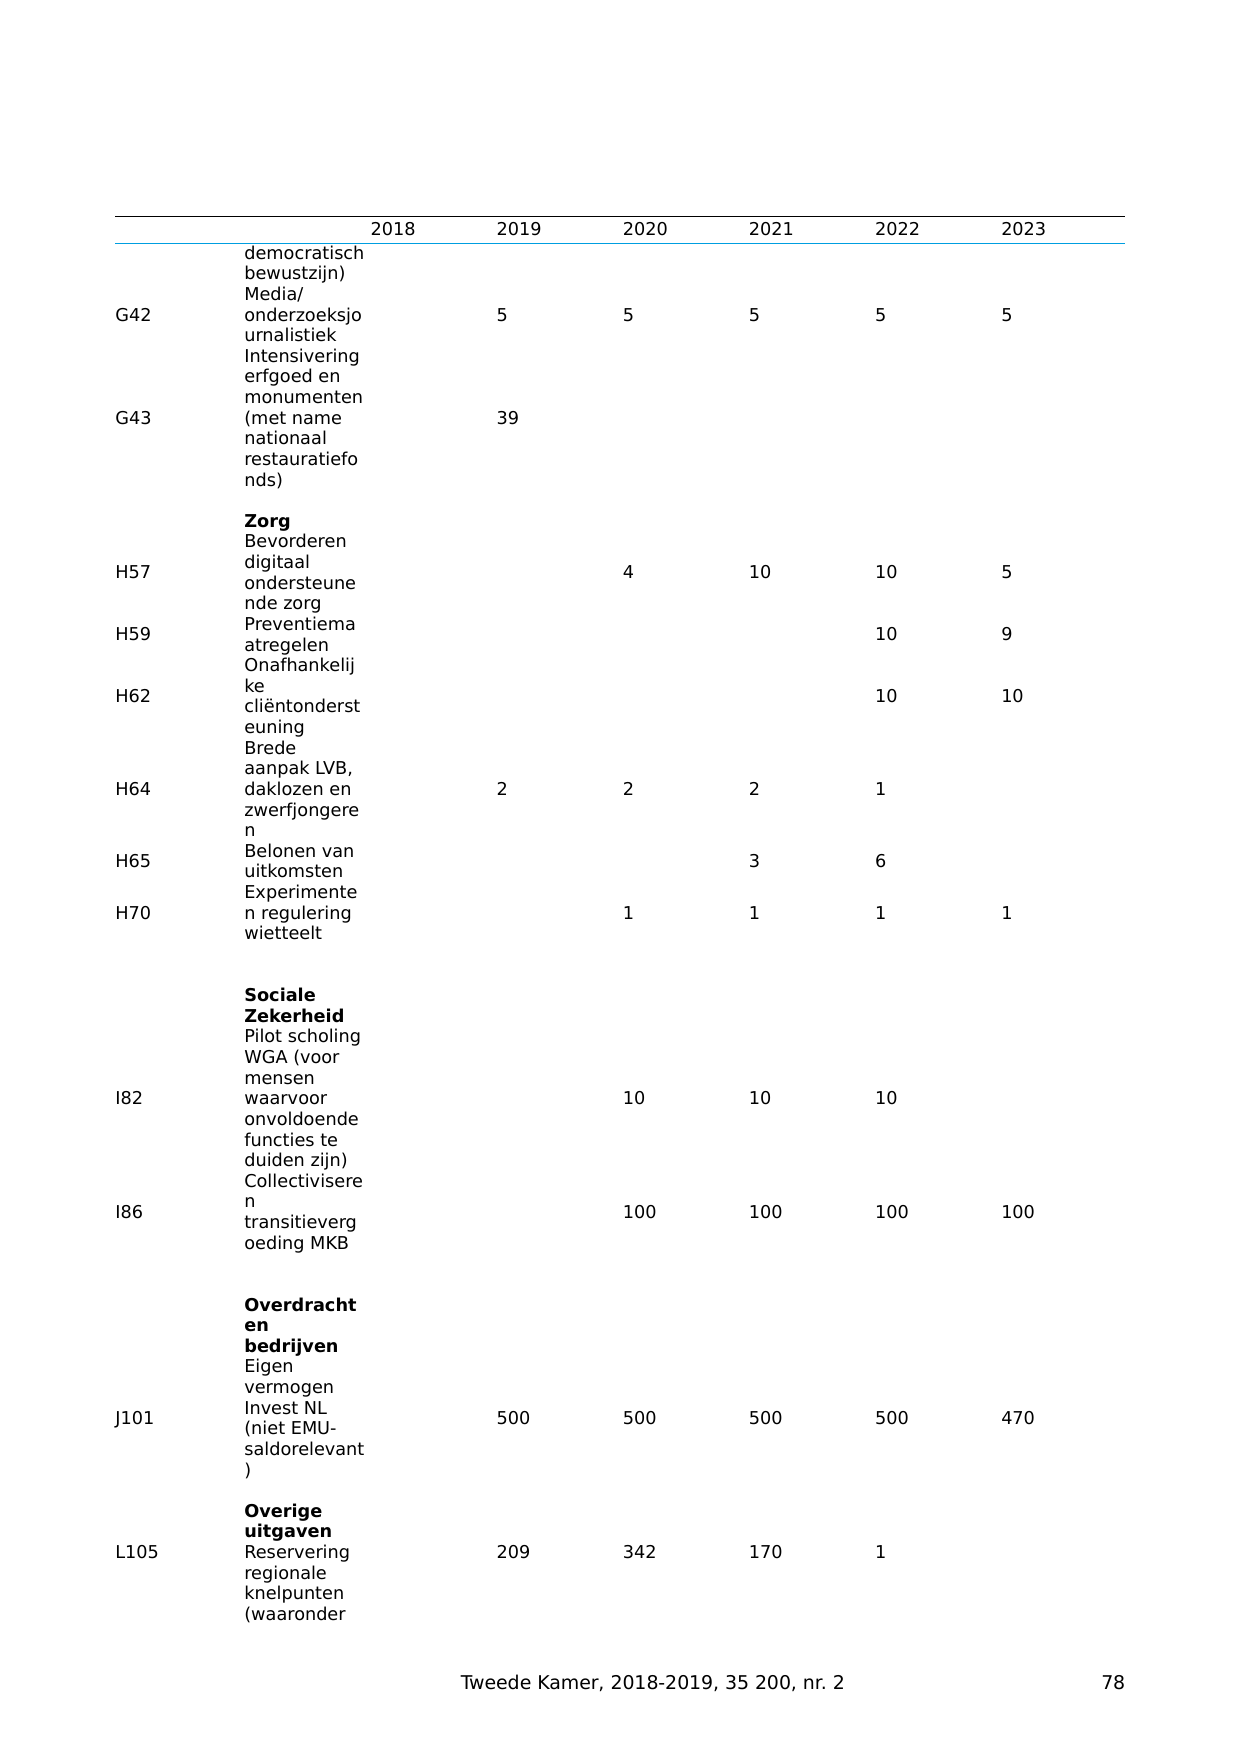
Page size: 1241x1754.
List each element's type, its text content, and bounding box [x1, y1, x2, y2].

table_cell [998, 1501, 1125, 1542]
table_cell 500 [872, 1356, 998, 1480]
table_cell H70 [115, 882, 241, 944]
table_cell 500 [494, 1356, 620, 1480]
table_cell 4 [620, 531, 746, 614]
table_cell [998, 841, 1125, 882]
table_cell 10 [872, 655, 998, 738]
table_cell 100 [998, 1171, 1125, 1253]
table_cell [998, 965, 1125, 985]
table_cell 1 [872, 1542, 998, 1624]
table_cell [872, 511, 998, 531]
table_cell [368, 1542, 493, 1624]
table_cell [746, 655, 872, 738]
table_cell [368, 655, 493, 738]
table_cell H57 [115, 531, 241, 614]
table_cell 5 [620, 284, 746, 346]
table_cell [620, 1253, 746, 1274]
table_cell 10 [620, 1026, 746, 1171]
table_cell [998, 1480, 1125, 1501]
table_cell 2023 [998, 217, 1125, 243]
table_cell [494, 1026, 620, 1171]
table_cell [620, 511, 746, 531]
table_cell [368, 1356, 493, 1480]
table_cell [746, 490, 872, 511]
table_cell 5 [494, 284, 620, 346]
table_cell [872, 346, 998, 490]
table_cell [115, 1274, 241, 1356]
table_cell [368, 1274, 493, 1356]
table_cell 2 [494, 738, 620, 841]
table_cell 2019 [494, 217, 620, 243]
table_cell [998, 985, 1125, 1026]
table_cell [494, 882, 620, 944]
table_cell [494, 490, 620, 511]
table_cell [241, 1274, 367, 1294]
table_cell [115, 1253, 241, 1274]
table_cell [494, 655, 620, 738]
table_cell [620, 1501, 746, 1542]
table_cell [368, 244, 493, 284]
table_cell Reservering regionale knelpunten (waaronder [241, 1542, 367, 1624]
table_cell [746, 1253, 872, 1274]
table_cell 10 [746, 531, 872, 614]
table_cell [620, 1274, 746, 1356]
table_cell [998, 1253, 1125, 1274]
table_cell Overdrachten bedrijven [241, 1295, 367, 1356]
table_cell [368, 531, 493, 614]
table_cell Eigen vermogen Invest NL (niet EMU-saldorelevant) [241, 1356, 367, 1480]
table_cell [872, 490, 998, 511]
table_cell 1 [872, 738, 998, 841]
table_cell [620, 985, 746, 1026]
table_cell [494, 965, 620, 985]
table_cell I86 [115, 1171, 241, 1253]
table_cell [998, 511, 1125, 531]
table_cell [620, 944, 746, 964]
table_cell [998, 490, 1125, 511]
table_cell H62 [115, 655, 241, 738]
table_cell 2022 [872, 217, 998, 243]
table_cell 39 [494, 346, 620, 490]
table_cell [241, 1253, 367, 1274]
table_cell [746, 346, 872, 490]
table_cell [368, 1480, 493, 1501]
table_cell J101 [115, 1356, 241, 1480]
table_cell I82 [115, 1026, 241, 1171]
table_cell Overige uitgaven [241, 1501, 367, 1542]
table_cell [368, 284, 493, 346]
table_cell [494, 1274, 620, 1356]
table_cell 2020 [620, 217, 746, 243]
table_cell [746, 1480, 872, 1501]
table_cell [872, 1480, 998, 1501]
table_cell [241, 965, 367, 985]
table_cell 3 [746, 841, 872, 882]
table_cell [494, 841, 620, 882]
table_cell [746, 244, 872, 284]
table_cell [998, 738, 1125, 841]
table_cell Brede aanpak LVB, daklozen en zwerfjongeren [241, 738, 367, 841]
table_cell [368, 738, 493, 841]
table_cell [494, 614, 620, 655]
table_cell 10 [746, 1026, 872, 1171]
table_cell [746, 1274, 872, 1356]
table_cell 100 [872, 1171, 998, 1253]
table_cell [746, 614, 872, 655]
table_cell 2021 [746, 217, 872, 243]
table_cell 5 [872, 284, 998, 346]
table_cell [368, 841, 493, 882]
table_cell 5 [746, 284, 872, 346]
table_cell [494, 1501, 620, 1542]
table_cell [368, 346, 493, 490]
table_cell 2 [746, 738, 872, 841]
table_cell [368, 944, 493, 964]
table_cell Zorg [241, 511, 367, 531]
table_cell [368, 985, 493, 1026]
table_cell [368, 490, 493, 511]
table_cell [494, 244, 620, 284]
table_cell [620, 841, 746, 882]
table_cell democratisch bewustzijn) [241, 244, 367, 284]
table_cell [620, 346, 746, 490]
table_cell [746, 1501, 872, 1542]
table_cell [998, 244, 1125, 284]
table_cell [998, 1026, 1125, 1171]
table_cell [872, 965, 998, 985]
table_cell [494, 511, 620, 531]
table_cell [368, 1026, 493, 1171]
table_cell 10 [998, 655, 1125, 738]
table_cell [368, 965, 493, 985]
table_cell [115, 944, 241, 964]
table_cell H65 [115, 841, 241, 882]
table_cell [872, 1253, 998, 1274]
table_cell H64 [115, 738, 241, 841]
table_cell 6 [872, 841, 998, 882]
table_cell [241, 217, 367, 243]
table_cell [241, 490, 367, 511]
table_cell [620, 614, 746, 655]
table_cell 5 [998, 284, 1125, 346]
table_cell [368, 614, 493, 655]
table_cell [872, 1274, 998, 1356]
table_cell [998, 1274, 1125, 1356]
table_cell [494, 531, 620, 614]
table_cell [620, 244, 746, 284]
table_cell G43 [115, 346, 241, 490]
table_cell [872, 244, 998, 284]
table_cell 470 [998, 1356, 1125, 1480]
table_cell [620, 655, 746, 738]
table_cell [115, 965, 241, 985]
table_cell 5 [998, 531, 1125, 614]
table_cell [368, 1171, 493, 1253]
table_cell 1 [872, 882, 998, 944]
table_cell 10 [872, 1026, 998, 1171]
table_cell Experimenten regulering wietteelt [241, 882, 367, 944]
table_cell Belonen van uitkomsten [241, 841, 367, 882]
table_cell Bevorderen digitaal ondersteunende zorg [241, 531, 367, 614]
table_cell [494, 1171, 620, 1253]
table_cell Onafhankelijke cliëntondersteuning [241, 655, 367, 738]
table_cell [494, 1253, 620, 1274]
table_cell Pilot scholing WGA (voor mensen waarvoor onvoldoende functies te duiden zijn) [241, 1026, 367, 1171]
table_cell 9 [998, 614, 1125, 655]
table_cell [746, 511, 872, 531]
table_cell [115, 985, 241, 1026]
table_cell [494, 985, 620, 1026]
table_cell [746, 965, 872, 985]
table_cell 1 [620, 882, 746, 944]
table_cell [115, 1480, 241, 1501]
table_cell 1 [746, 882, 872, 944]
table_cell Sociale Zekerheid [241, 985, 367, 1026]
table_cell [241, 944, 367, 964]
table_cell [872, 985, 998, 1026]
table_cell [998, 1542, 1125, 1624]
table_cell Media/onderzoeksjournalistiek [241, 284, 367, 346]
table_cell [998, 944, 1125, 964]
table_cell Preventiemaatregelen [241, 614, 367, 655]
table_cell [620, 490, 746, 511]
table_cell [746, 985, 872, 1026]
table_cell 1 [998, 882, 1125, 944]
table_cell 10 [872, 531, 998, 614]
table_cell 500 [746, 1356, 872, 1480]
table_cell [115, 244, 241, 284]
table_cell [620, 1480, 746, 1501]
table_cell [368, 1501, 493, 1542]
table_cell G42 [115, 284, 241, 346]
table_cell [115, 1501, 241, 1542]
table_cell 500 [620, 1356, 746, 1480]
table_cell 2 [620, 738, 746, 841]
table_cell [494, 1480, 620, 1501]
table_cell [115, 490, 241, 511]
table_cell Collectiviseren transitievergoeding MKB [241, 1171, 367, 1253]
table_cell [746, 944, 872, 964]
table_cell [115, 217, 241, 243]
table_cell 10 [872, 614, 998, 655]
table_cell 2018 [368, 217, 493, 243]
table_cell H59 [115, 614, 241, 655]
table_cell 100 [746, 1171, 872, 1253]
table_cell [115, 511, 241, 531]
table_cell [872, 944, 998, 964]
table_cell [368, 882, 493, 944]
table_cell [620, 965, 746, 985]
table_header Tabel 2: Resterende RA-reserveringen op de aanvullende post (in mln. euro) [115, 191, 1125, 216]
table_cell 100 [620, 1171, 746, 1253]
table_cell [368, 1253, 493, 1274]
table_cell [872, 1501, 998, 1542]
table_cell [368, 511, 493, 531]
table_cell 342 [620, 1542, 746, 1624]
table_cell 209 [494, 1542, 620, 1624]
table_cell L105 [115, 1542, 241, 1624]
table_cell [998, 346, 1125, 490]
table_cell [494, 944, 620, 964]
table_cell Intensivering erfgoed en monumenten (met name nationaal restauratiefonds) [241, 346, 367, 490]
table_cell 170 [746, 1542, 872, 1624]
table_cell [241, 1480, 367, 1501]
